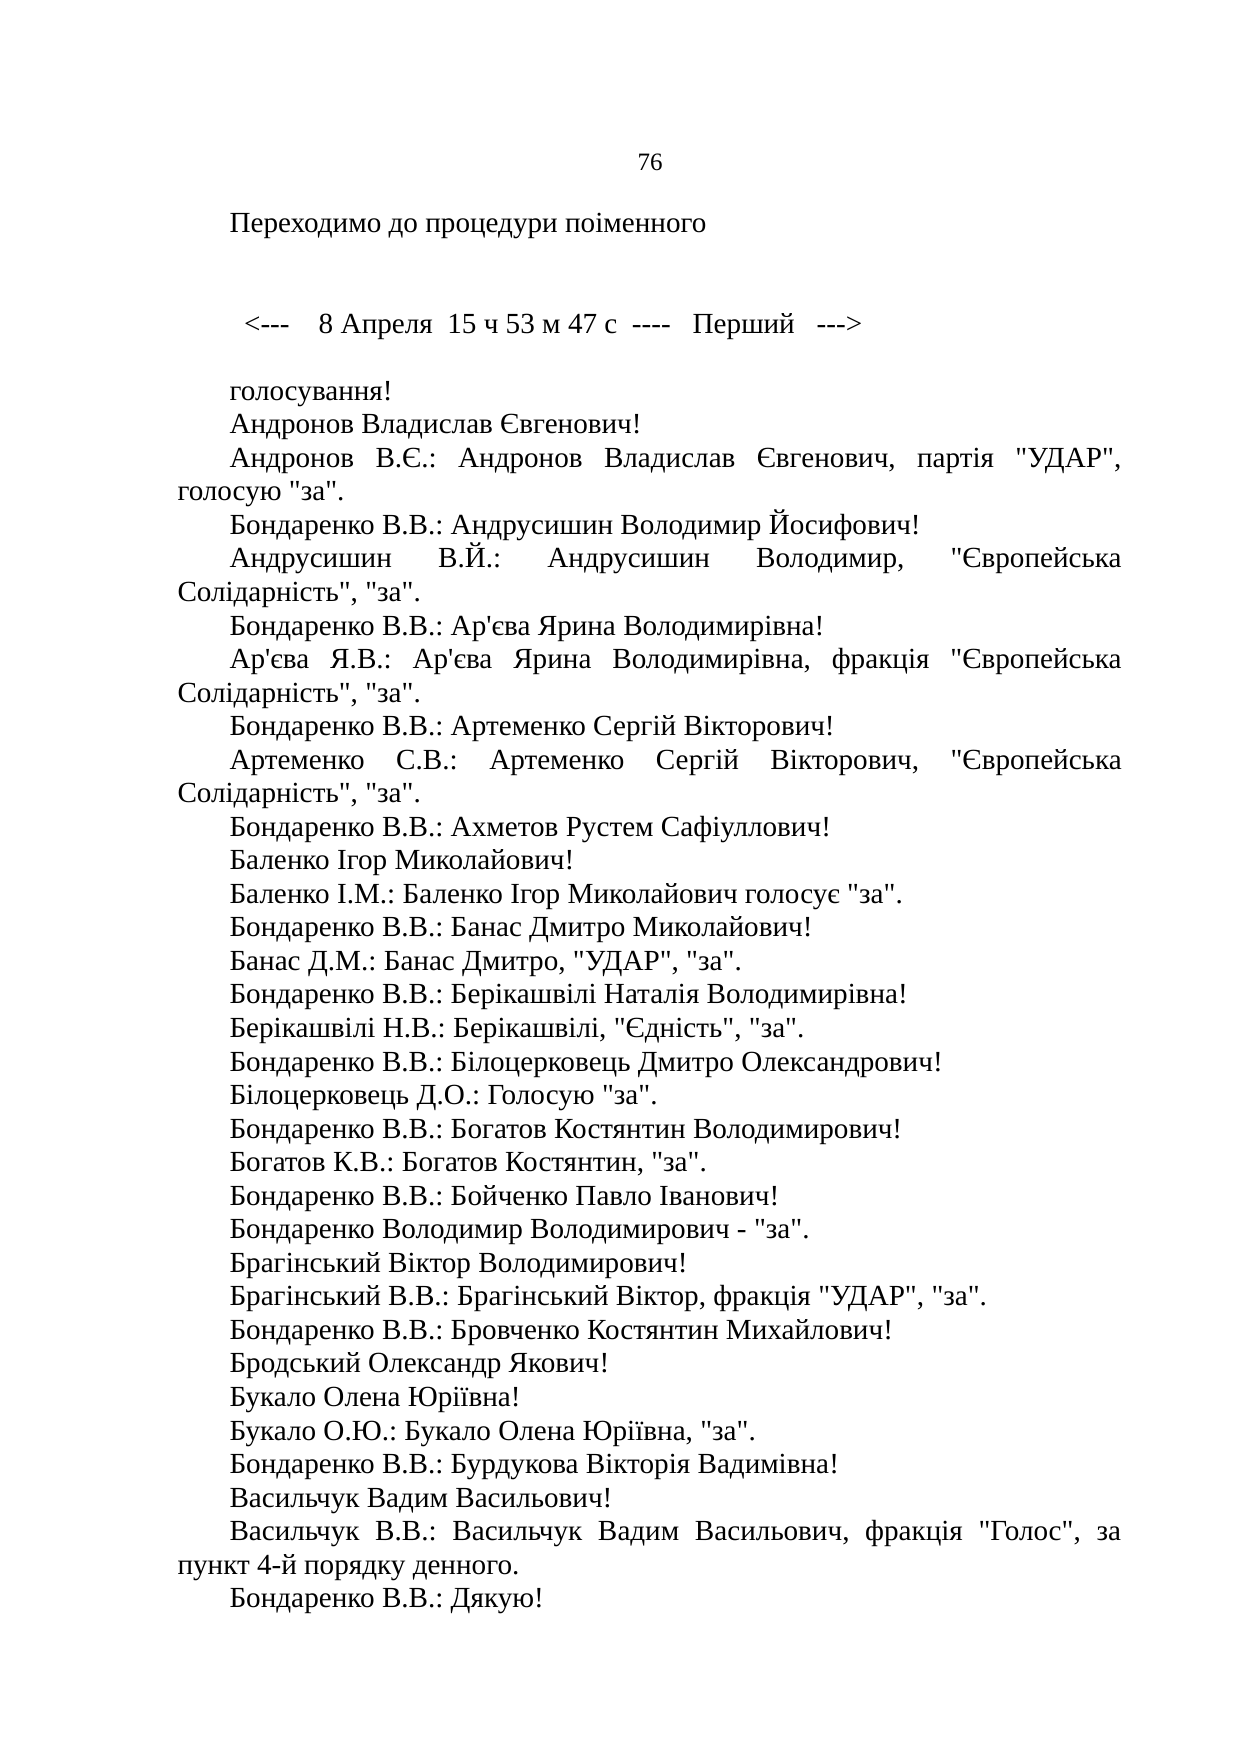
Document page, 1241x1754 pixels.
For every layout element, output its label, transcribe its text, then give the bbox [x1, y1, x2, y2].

text Бондаренко В.В.: Бурдукова Вікторія Вадимівна! [177, 1446, 1122, 1480]
text Берікашвілі Н.В.: Берікашвілі, "Єдність", "за". [177, 1010, 1122, 1044]
text Богатов К.В.: Богатов Костянтин, "за". [177, 1144, 1122, 1178]
text Ар'єва Я.В.: Ар'єва Ярина Володимирівна, фракція "Європейська Солідарність", "за". [177, 641, 1122, 708]
text Бондаренко В.В.: Берікашвілі Наталія Володимирівна! [177, 977, 1122, 1010]
text Бондаренко В.В.: Ар'єва Ярина Володимирівна! [177, 608, 1122, 641]
text Бондаренко Володимир Володимирович - "за". [177, 1211, 1122, 1245]
text Бондаренко В.В.: Дякую! [177, 1580, 1122, 1614]
text Банас Д.М.: Банас Дмитро, "УДАР", "за". [177, 943, 1122, 977]
text Бондаренко В.В.: Білоцерковець Дмитро Олександрович! [177, 1044, 1122, 1077]
text Брагінський Віктор Володимирович! [177, 1245, 1122, 1278]
text Андронов Владислав Євгенович! [177, 406, 1122, 440]
text Брагінський В.В.: Брагінський Віктор, фракція "УДАР", "за". [177, 1278, 1122, 1312]
text Букало О.Ю.: Букало Олена Юріївна, "за". [177, 1413, 1122, 1446]
text Васильчук Вадим Васильович! [177, 1480, 1122, 1513]
text Баленко І.М.: Баленко Ігор Миколайович голосує "за". [177, 876, 1122, 909]
text Артеменко С.В.: Артеменко Сергій Вікторович, "Європейська Солідарність", "за". [177, 742, 1122, 809]
text Андронов В.Є.: Андронов Владислав Євгенович, партія "УДАР", голосую "за". [177, 440, 1122, 507]
text Баленко Ігор Миколайович! [177, 842, 1122, 876]
text Переходимо до процедури поіменного [177, 205, 1122, 239]
text Васильчук В.В.: Васильчук Вадим Васильович, фракція "Голос", за пункт 4-й порядку денного. [177, 1513, 1122, 1580]
text Бондаренко В.В.: Бровченко Костянтин Михайлович! [177, 1312, 1122, 1346]
text Бондаренко В.В.: Ахметов Рустем Сафіуллович! [177, 809, 1122, 842]
text Бондаренко В.В.: Бойченко Павло Іванович! [177, 1178, 1122, 1211]
text Бондаренко В.В.: Андрусишин Володимир Йосифович! [177, 507, 1122, 541]
text Бондаренко В.В.: Артеменко Сергій Вікторович! [177, 708, 1122, 742]
text Андрусишин В.Й.: Андрусишин Володимир, "Європейська Солідарність", "за". [177, 541, 1122, 608]
text <--- 8 Апреля 15 ч 53 м 47 с ---- Перший ---> [177, 306, 1122, 339]
text голосування! [177, 373, 1122, 406]
text Бродський Олександр Якович! [177, 1346, 1122, 1379]
text Букало Олена Юріївна! [177, 1379, 1122, 1413]
text Бондаренко В.В.: Богатов Костянтин Володимирович! [177, 1111, 1122, 1144]
text Бондаренко В.В.: Банас Дмитро Миколайович! [177, 909, 1122, 943]
text Білоцерковець Д.О.: Голосую "за". [177, 1077, 1122, 1111]
